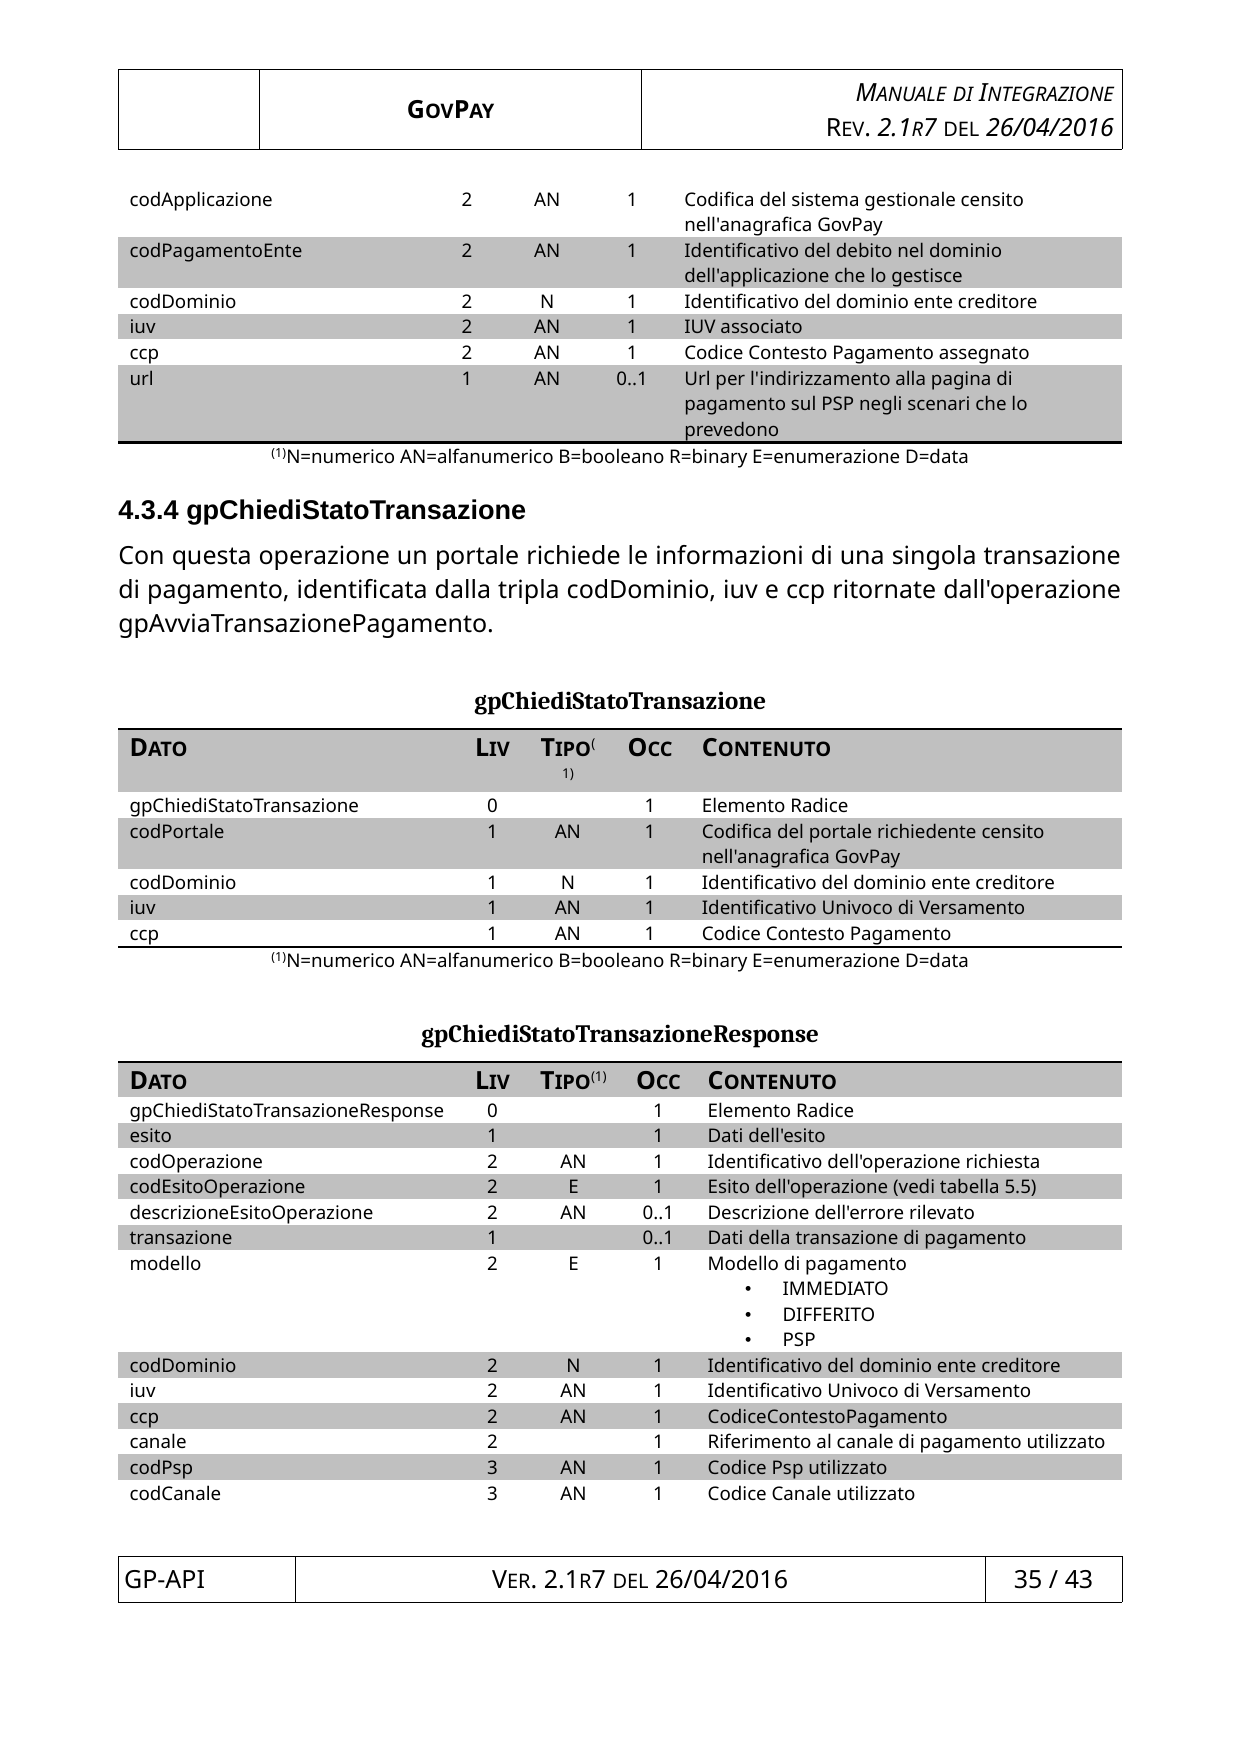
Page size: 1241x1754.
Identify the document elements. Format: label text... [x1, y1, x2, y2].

table_cell 1 [591, 314, 673, 339]
table_cell 2 [458, 1250, 526, 1352]
table_cell codDominio [118, 1352, 458, 1378]
table_cell descrizioneEsitoOperazione [118, 1199, 458, 1225]
table_cell 1 [591, 237, 673, 288]
table_cell 1 [620, 1250, 696, 1352]
table_cell 1 [620, 1378, 696, 1403]
table_cell 2 [431, 237, 503, 288]
table_cell 1 [620, 1454, 696, 1480]
table_cell E [526, 1174, 620, 1199]
table_cell 1 [591, 186, 673, 237]
table_cell Descrizione dell'errore rilevato [696, 1199, 1122, 1225]
table_cell AN [503, 186, 591, 237]
table_cell Liv [458, 730, 526, 792]
table_cell Dati della transazione di pagamento [696, 1225, 1122, 1250]
table_cell AN [526, 1378, 620, 1403]
table_cell codCanale [118, 1480, 458, 1505]
table_cell codPsp [118, 1454, 458, 1480]
table_cell Identificativo del dominio ente creditore [673, 288, 1122, 314]
table_cell N [526, 869, 609, 894]
table_cell codOperazione [118, 1148, 458, 1174]
table_cell AN [526, 1454, 620, 1480]
table_cell 0..1 [591, 365, 673, 441]
table_cell 1 [620, 1174, 696, 1199]
table_cell ccp [118, 1403, 458, 1429]
table_cell AN [503, 237, 591, 288]
table_cell AN [526, 1148, 620, 1174]
table_cell 0..1 [620, 1199, 696, 1225]
table_cell 1 [620, 1429, 696, 1454]
table_cell Elemento Radice [696, 1097, 1122, 1123]
table_cell 1 [620, 1480, 696, 1505]
text Con questa operazione un portale richiede le informazioni di una singola transazione di pagamento, identificata dalla tripla codDominio, iuv e ccp ritornate dall'operazione gpAvviaTransazionePagamento. [118, 538, 1122, 640]
table_cell 1 [620, 1148, 696, 1174]
table_cell 0 [458, 1097, 526, 1123]
table_cell AN [503, 339, 591, 365]
table_cell 1 [458, 869, 526, 894]
table_cell Identificativo del dominio ente creditore [696, 1352, 1122, 1378]
table_cell 0..1 [620, 1225, 696, 1250]
table_cell 2 [458, 1403, 526, 1429]
table_cell Codice Canale utilizzato [696, 1480, 1122, 1505]
table_cell 1 [458, 920, 526, 946]
table_cell iuv [118, 1378, 458, 1403]
table_cell codPagamentoEnte [118, 237, 431, 288]
table_cell AN [503, 314, 591, 339]
table_cell iuv [118, 314, 431, 339]
table_cell 2 [458, 1352, 526, 1378]
table_cell codPortale [118, 818, 458, 869]
table_cell 2 [431, 186, 503, 237]
table_cell [526, 1123, 620, 1148]
table_cell 0 [458, 793, 526, 818]
table_cell 2 [431, 339, 503, 365]
table_cell Dato [118, 1063, 458, 1097]
text (1)N=numerico AN=alfanumerico B=booleano R=binary E=enumerazione D=data [118, 444, 1122, 469]
table_cell AN [526, 895, 609, 920]
table_cell 1 [620, 1403, 696, 1429]
table_header gpChiediStatoTransazione [118, 687, 1122, 728]
table_cell 1 [620, 1097, 696, 1123]
table_cell 2 [458, 1174, 526, 1199]
table_cell Tipo(1) [526, 730, 609, 792]
table_cell Liv [458, 1063, 526, 1097]
table_cell 3 [458, 1454, 526, 1480]
table_cell Codice Contesto Pagamento [690, 920, 1122, 946]
table_cell url [118, 365, 431, 441]
table_cell AN [526, 1403, 620, 1429]
table_cell Occ [620, 1063, 696, 1097]
table_cell E [526, 1250, 620, 1352]
table_cell codDominio [118, 288, 431, 314]
table_cell Occ [609, 730, 690, 792]
table_cell modello [118, 1250, 458, 1352]
table_cell Dati dell'esito [696, 1123, 1122, 1148]
table_cell 3 [458, 1480, 526, 1505]
table_cell 1 [620, 1352, 696, 1378]
table_cell 2 [458, 1378, 526, 1403]
table_cell 1 [431, 365, 503, 441]
table_header gpChiediStatoTransazioneResponse [118, 1020, 1122, 1061]
table_cell codApplicazione [118, 186, 431, 237]
table_cell 1 [458, 1225, 526, 1250]
table_cell 2 [458, 1148, 526, 1174]
table_cell CodiceContestoPagamento [696, 1403, 1122, 1429]
table_cell [526, 1225, 620, 1250]
subtitle gpChiediStatoTransazione [118, 494, 1122, 525]
table_cell 1 [591, 339, 673, 365]
table_cell [526, 793, 609, 818]
table_cell ccp [118, 339, 431, 365]
table_cell Codice Contesto Pagamento assegnato [673, 339, 1122, 365]
table_cell 1 [458, 818, 526, 869]
table_cell 1 [609, 793, 690, 818]
table_cell Identificativo del dominio ente creditore [690, 869, 1122, 894]
table_cell AN [526, 818, 609, 869]
table_cell canale [118, 1429, 458, 1454]
table_cell Identificativo Univoco di Versamento [696, 1378, 1122, 1403]
table_cell 1 [609, 895, 690, 920]
table_cell Identificativo del debito nel dominio dell'applicazione che lo gestisce [673, 237, 1122, 288]
table_cell Contenuto [690, 730, 1122, 792]
table_cell Dato [118, 730, 458, 792]
table_cell Codifica del sistema gestionale censito nell'anagrafica GovPay [673, 186, 1122, 237]
table_cell Codifica del portale richiedente censito nell'anagrafica GovPay [690, 818, 1122, 869]
table_cell 1 [620, 1123, 696, 1148]
table_cell 1 [458, 1123, 526, 1148]
table_cell Contenuto [696, 1063, 1122, 1097]
table_cell AN [503, 365, 591, 441]
table_cell N [526, 1352, 620, 1378]
table_cell AN [526, 920, 609, 946]
table_cell Url per l'indirizzamento alla pagina di pagamento sul PSP negli scenari che lo prevedono [673, 365, 1122, 441]
table_cell 2 [458, 1429, 526, 1454]
table_cell gpChiediStatoTransazione [118, 793, 458, 818]
table_cell Tipo(1) [526, 1063, 620, 1097]
table_cell Identificativo dell'operazione richiesta [696, 1148, 1122, 1174]
table_cell transazione [118, 1225, 458, 1250]
table_cell Riferimento al canale di pagamento utilizzato [696, 1429, 1122, 1454]
table_cell Codice Psp utilizzato [696, 1454, 1122, 1480]
table_cell 2 [431, 314, 503, 339]
text (1)N=numerico AN=alfanumerico B=booleano R=binary E=enumerazione D=data [118, 948, 1122, 973]
table_cell 1 [609, 869, 690, 894]
table_cell AN [526, 1480, 620, 1505]
table_cell 1 [458, 895, 526, 920]
table_cell IUV associato [673, 314, 1122, 339]
table_cell iuv [118, 895, 458, 920]
table_cell 1 [609, 818, 690, 869]
table_cell codDominio [118, 869, 458, 894]
table_cell AN [526, 1199, 620, 1225]
table_cell esito [118, 1123, 458, 1148]
table_cell gpChiediStatoTransazioneResponse [118, 1097, 458, 1123]
table_cell 1 [591, 288, 673, 314]
table_cell [526, 1097, 620, 1123]
table_cell Esito dell'operazione (vedi tabella 5.5) [696, 1174, 1122, 1199]
table_cell Identificativo Univoco di Versamento [690, 895, 1122, 920]
table_cell [526, 1429, 620, 1454]
table_cell Modello di pagamento IMMEDIATO DIFFERITO PSP [696, 1250, 1122, 1352]
table_cell codEsitoOperazione [118, 1174, 458, 1199]
table_cell Elemento Radice [690, 793, 1122, 818]
table_cell 2 [458, 1199, 526, 1225]
table_cell ccp [118, 920, 458, 946]
table_cell N [503, 288, 591, 314]
table_cell 1 [609, 920, 690, 946]
table_cell 2 [431, 288, 503, 314]
